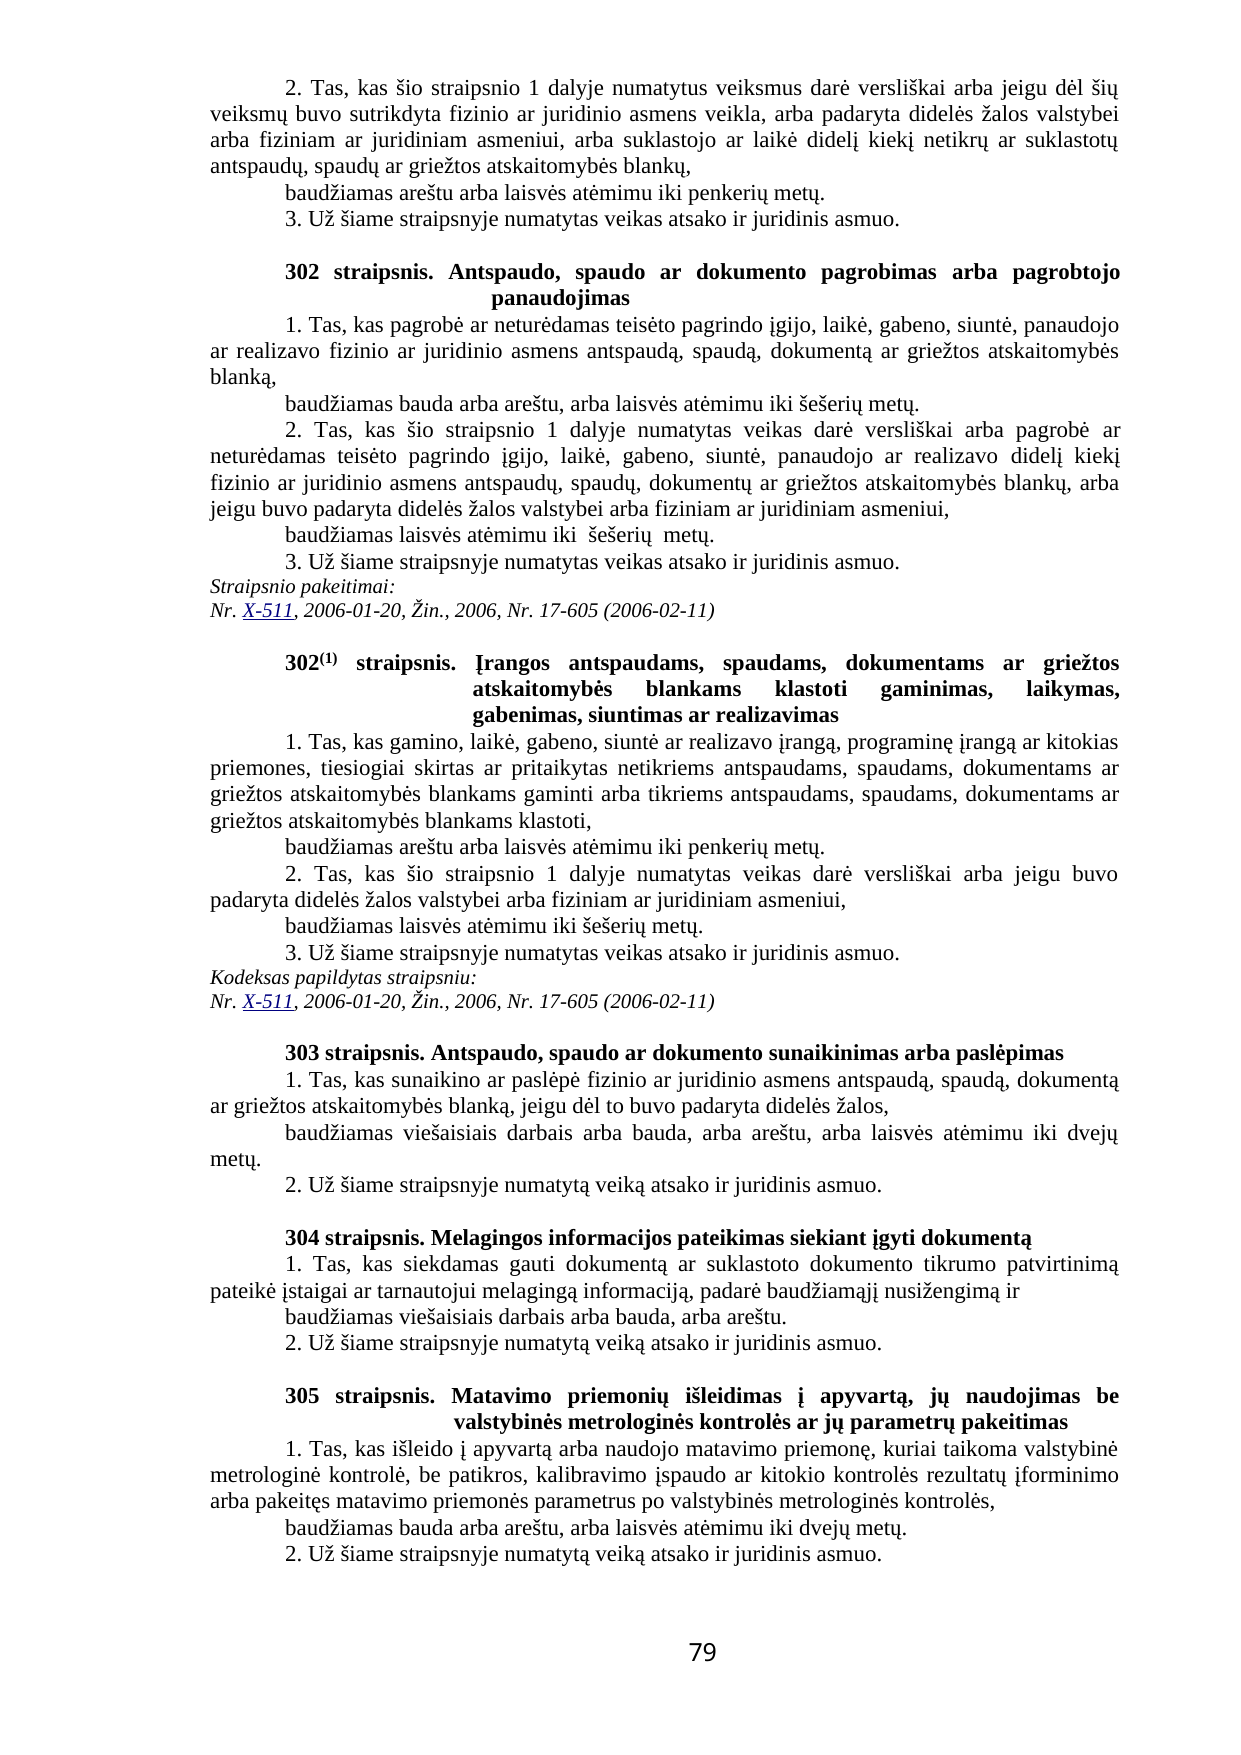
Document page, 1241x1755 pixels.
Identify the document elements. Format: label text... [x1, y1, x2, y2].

text 304 straipsnis. Melagingos informacijos pateikimas siekiant įgyti dokumentą [285, 1224, 1120, 1250]
text baudžiamas laisvės atėmimu iki šešerių metų. [210, 522, 1120, 548]
text 3. Už šiame straipsnyje numatytas veikas atsako ir juridinis asmuo. [210, 939, 1120, 965]
text 303 straipsnis. Antspaudo, spaudo ar dokumento sunaikinimas arba paslėpimas [285, 1039, 1120, 1066]
text baudžiamas viešaisiais darbais arba bauda, arba areštu. [210, 1303, 1120, 1329]
text Nr. X-511, 2006-01-20, Žin., 2006, Nr. 17-605 (2006-02-11) [210, 989, 1120, 1013]
text 2. Tas, kas šio straipsnio 1 dalyje numatytas veikas darė versliškai arba pagrobė ar neturėdamas teisėto pagrindo įgijo, laikė, gabeno, siuntė, panaudojo ar realizavo didelį kiekį fizinio ar juridinio asmens antspaudų, spaudų, dokumentų ar griežtos atskaitomybės blankų, arba jeigu buvo padaryta didelės žalos valstybei arba fiziniam ar juridiniam asmeniui, [210, 416, 1120, 522]
text 2. Tas, kas šio straipsnio 1 dalyje numatytas veikas darė versliškai arba jeigu buvo padaryta didelės žalos valstybei arba fiziniam ar juridiniam asmeniui, [210, 859, 1120, 912]
text 2. Už šiame straipsnyje numatytą veiką atsako ir juridinis asmuo. [210, 1540, 1120, 1567]
text baudžiamas viešaisiais darbais arba bauda, arba areštu, arba laisvės atėmimu iki dvejų metų. [210, 1118, 1120, 1171]
text 1. Tas, kas išleido į apyvartą arba naudojo matavimo priemonę, kuriai taikoma valstybinė metrologinė kontrolė, be patikros, kalibravimo įspaudo ar kitokio kontrolės rezultatų įforminimo arba pakeitęs matavimo priemonės parametrus po valstybinės metrologinės kontrolės, [210, 1435, 1120, 1514]
text 2. Už šiame straipsnyje numatytą veiką atsako ir juridinis asmuo. [210, 1171, 1120, 1198]
text 302(1) straipsnis. Įrangos antspaudams, spaudams, dokumentams ar griežtos atskaitomybės blankams klastoti gaminimas, laikymas, gabenimas, siuntimas ar realizavimas [285, 649, 1120, 728]
text Nr. X-511, 2006-01-20, Žin., 2006, Nr. 17-605 (2006-02-11) [210, 598, 1120, 622]
text Kodeksas papildytas straipsniu: [210, 965, 1120, 989]
text 2. Tas, kas šio straipsnio 1 dalyje numatytus veiksmus darė versliškai arba jeigu dėl šių veiksmų buvo sutrikdyta fizinio ar juridinio asmens veikla, arba padaryta didelės žalos valstybei arba fiziniam ar juridiniam asmeniui, arba suklastojo ar laikė didelį kiekį netikrų ar suklastotų antspaudų, spaudų ar griežtos atskaitomybės blankų, [210, 73, 1120, 179]
text 2. Už šiame straipsnyje numatytą veiką atsako ir juridinis asmuo. [210, 1329, 1120, 1356]
text baudžiamas laisvės atėmimu iki šešerių metų. [210, 912, 1120, 939]
text baudžiamas areštu arba laisvės atėmimu iki penkerių metų. [210, 833, 1120, 859]
text 1. Tas, kas sunaikino ar paslėpė fizinio ar juridinio asmens antspaudą, spaudą, dokumentą ar griežtos atskaitomybės blanką, jeigu dėl to buvo padaryta didelės žalos, [210, 1066, 1120, 1118]
text 3. Už šiame straipsnyje numatytas veikas atsako ir juridinis asmuo. [210, 548, 1120, 574]
text 1. Tas, kas gamino, laikė, gabeno, siuntė ar realizavo įrangą, programinę įrangą ar kitokias priemones, tiesiogiai skirtas ar pritaikytas netikriems antspaudams, spaudams, dokumentams ar griežtos atskaitomybės blankams gaminti arba tikriems antspaudams, spaudams, dokumentams ar griežtos atskaitomybės blankams klastoti, [210, 728, 1120, 833]
text 1. Tas, kas siekdamas gauti dokumentą ar suklastoto dokumento tikrumo patvirtinimą pateikė įstaigai ar tarnautojui melagingą informaciją, padarė baudžiamąjį nusižengimą ir [210, 1250, 1120, 1303]
text baudžiamas bauda arba areštu, arba laisvės atėmimu iki šešerių metų. [210, 390, 1120, 416]
text 302 straipsnis. Antspaudo, spaudo ar dokumento pagrobimas arba pagrobtojo panaudojimas [285, 258, 1120, 311]
text Straipsnio pakeitimai: [210, 574, 1120, 598]
text baudžiamas bauda arba areštu, arba laisvės atėmimu iki dvejų metų. [210, 1514, 1120, 1540]
text 1. Tas, kas pagrobė ar neturėdamas teisėto pagrindo įgijo, laikė, gabeno, siuntė, panaudojo ar realizavo fizinio ar juridinio asmens antspaudą, spaudą, dokumentą ar griežtos atskaitomybės blanką, [210, 311, 1120, 390]
text 3. Už šiame straipsnyje numatytas veikas atsako ir juridinis asmuo. [210, 205, 1120, 232]
text baudžiamas areštu arba laisvės atėmimu iki penkerių metų. [210, 179, 1120, 205]
text 305 straipsnis. Matavimo priemonių išleidimas į apyvartą, jų naudojimas be valstybinės metrologinės kontrolės ar jų parametrų pakeitimas [285, 1382, 1120, 1435]
